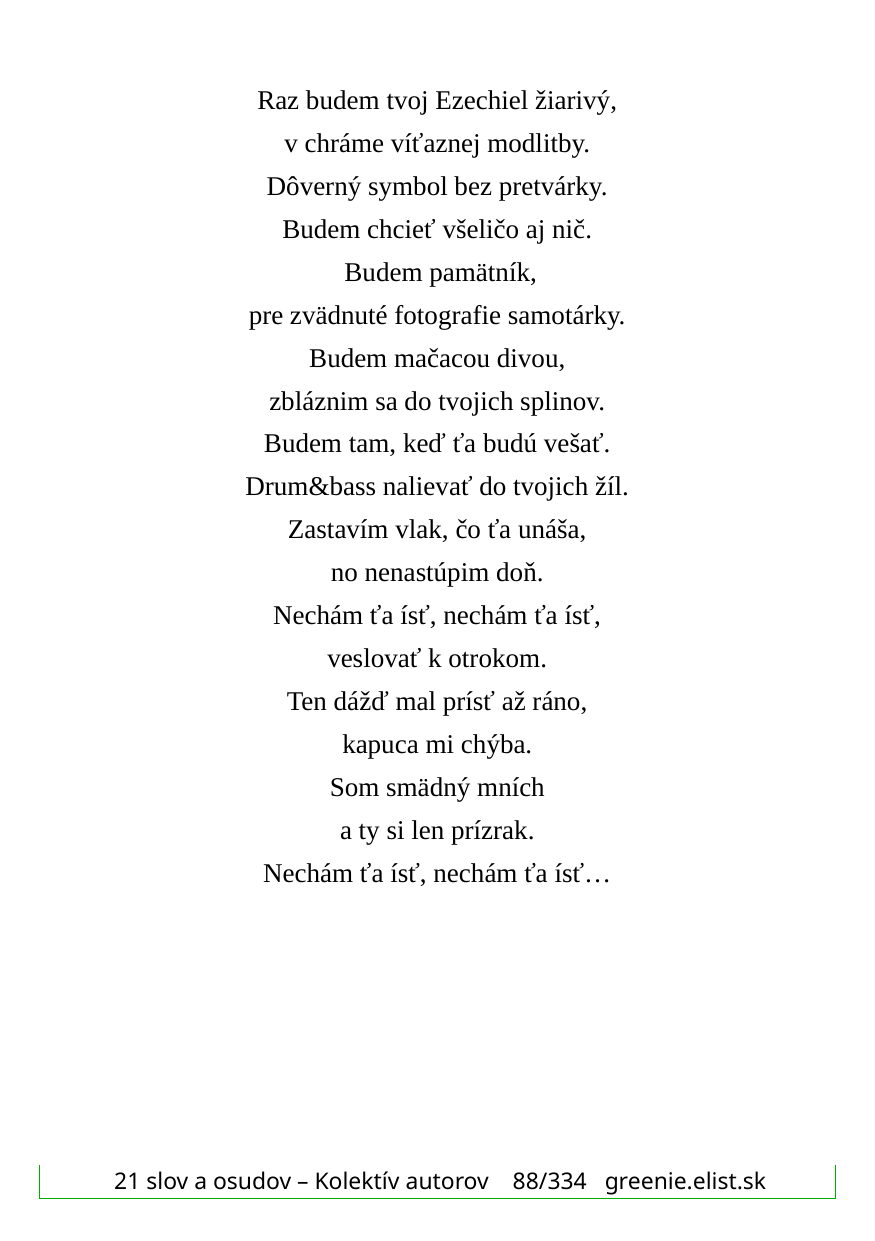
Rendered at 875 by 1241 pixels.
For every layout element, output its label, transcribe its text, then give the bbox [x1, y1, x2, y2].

text v chráme víťaznej modlitby. [41, 127, 833, 158]
text no nenastúpim doň. [41, 556, 833, 587]
text kapuca mi chýba. [41, 728, 833, 759]
text Som smädný mních [41, 771, 833, 802]
text pre zvädnuté fotografie samotárky. [41, 299, 833, 330]
text Raz budem tvoj Ezechiel žiarivý, [41, 84, 833, 115]
text Budem pamätník, [41, 256, 833, 287]
text veslovať k otrokom. [41, 642, 833, 673]
text Ten dážď mal prísť až ráno, [41, 685, 833, 716]
text Budem chcieť všeličo aj nič. [41, 213, 833, 244]
text a ty si len prízrak. [41, 814, 833, 845]
text Nechám ťa ísť, nechám ťa ísť, [41, 599, 833, 630]
text Budem mačacou divou, [41, 342, 833, 373]
text Drum&bass nalievať do tvojich žíl. [41, 471, 833, 502]
text Dôverný symbol bez pretvárky. [41, 170, 833, 201]
text zbláznim sa do tvojich splinov. [41, 385, 833, 416]
text Nechám ťa ísť, nechám ťa ísť… [41, 857, 833, 888]
text Zastavím vlak, čo ťa unáša, [41, 513, 833, 544]
text Budem tam, keď ťa budú vešať. [41, 428, 833, 459]
